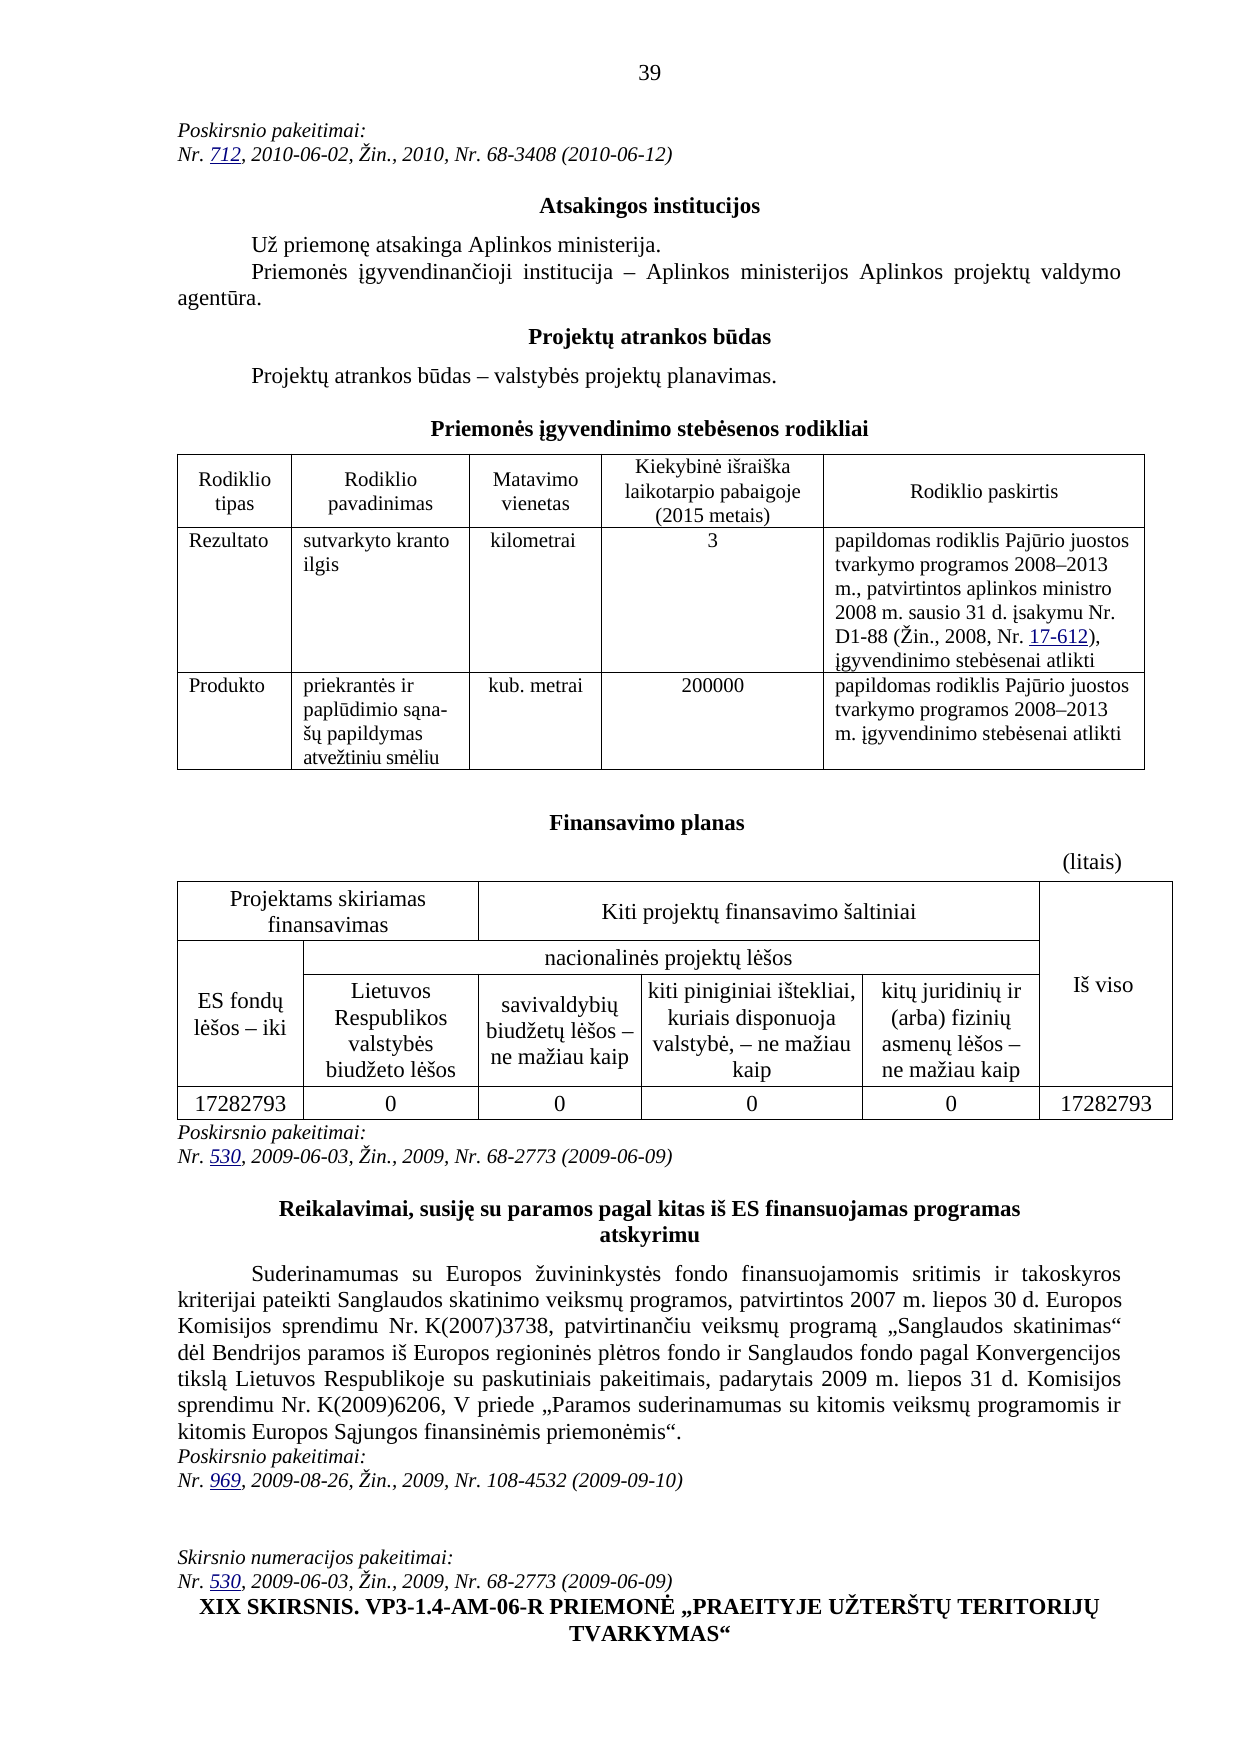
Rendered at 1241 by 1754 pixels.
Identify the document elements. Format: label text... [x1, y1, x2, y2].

table_cell kilometrai [470, 528, 601, 672]
table_cell 17282793 [178, 1087, 303, 1119]
table_header Kiekybinė išraiška laikotarpio pabaigoje (2015 metais) [602, 455, 823, 527]
table_cell papildomas rodiklis Pajūrio juostos tvarkymo programos 2008–2013 m., patvirtintos aplinkos ministro 2008 m. sausio 31 d. įsakymu Nr. D1-88 (Žin., 2008, Nr. 17-612), įgyvendinimo stebėsenai atlikti [824, 528, 1144, 672]
text Už priemonę atsakinga Aplinkos ministerija. [177, 231, 1122, 258]
text Projektų atrankos būdas [177, 323, 1122, 349]
table_header Rodiklio tipas [178, 455, 291, 527]
table_header Iš viso [1040, 882, 1172, 1086]
text Suderinamumas su Europos žuvininkystės fondo finansuojamomis sritimis ir takoskyros kriterijai pateikti Sanglaudos skatinimo veiksmų programos, patvirtintos 2007 m. liepos 30 d. Europos Komisijos sprendimu Nr. K(2007)3738, patvirtinančiu veiksmų programą „Sanglaudos skatinimas“ dėl Bendrijos paramos iš Europos regioninės plėtros fondo ir Sanglaudos fondo pagal Konvergencijos tikslą Lietuvos Respublikoje su paskutiniais pakeitimais, padarytais 2009 m. liepos 31 d. Komisijos sprendimu Nr. K(2009)6206, V priede „Paramos suderinamumas su kitomis veiksmų programomis ir kitomis Europos Sąjungos finansinėmis priemonėmis“. [177, 1260, 1122, 1444]
table_cell 200000 [602, 673, 823, 769]
table_cell priekrantės ir paplūdimio są­na­šų papildymas atvežtiniu smėliu [292, 673, 469, 769]
table_cell Lietuvos Respublikos valstybės biudžeto lėšos [304, 975, 478, 1086]
table_cell ES fondų lėšos – iki [178, 941, 303, 1086]
table_cell kitų juridinių ir (arba) fizinių asmenų lėšos – ne mažiau kaip [863, 975, 1039, 1086]
text Nr. 712, 2010-06-02, Žin., 2010, Nr. 68-3408 (2010-06-12) [177, 142, 1122, 166]
text Reikalavimai, susiję su paramos pagal kitas iš ES finansuojamas programas atskyrimu [177, 1194, 1122, 1247]
table_cell savivaldybių biudžetų lėšos – ne mažiau kaip [479, 975, 641, 1086]
table_cell 0 [304, 1087, 478, 1119]
text Poskirsnio pakeitimai: [177, 1444, 1122, 1468]
text (litais) [177, 848, 1122, 874]
text Nr. 530, 2009-06-03, Žin., 2009, Nr. 68-2773 (2009-06-09) [177, 1569, 1122, 1593]
table_header Rodiklio pavadinimas [292, 455, 469, 527]
table_cell Produkto [178, 673, 291, 769]
table_header Matavimo vienetas [470, 455, 601, 527]
text Poskirsnio pakeitimai: [177, 118, 1122, 142]
table_cell 3 [602, 528, 823, 672]
text Skirsnio numeracijos pakeitimai: [177, 1545, 1122, 1569]
text Projektų atrankos būdas – valstybės projektų planavimas. [177, 362, 1122, 388]
table_header Rodiklio paskirtis [824, 455, 1144, 527]
table_cell Rezultato [178, 528, 291, 672]
table_cell 17282793 [1040, 1087, 1172, 1119]
text Poskirsnio pakeitimai: [177, 1120, 1122, 1144]
text XIX SKIRSNIS. VP3-1.4-AM-06-R PRIEMONĖ „PRAEITYJE UŽTERŠTŲ TERITORIJŲ TVARKYMAS“ [177, 1593, 1122, 1646]
table_cell papildomas rodiklis Pajūrio juostos tvarkymo programos 2008–2013 m. įgyvendinimo stebėsenai atlikti [824, 673, 1144, 769]
table_cell 0 [479, 1087, 641, 1119]
text Nr. 530, 2009-06-03, Žin., 2009, Nr. 68-2773 (2009-06-09) [177, 1144, 1122, 1168]
table_cell kub. metrai [470, 673, 601, 769]
table_cell nacionalinės projektų lėšos [304, 941, 1039, 973]
table_cell 0 [642, 1087, 862, 1119]
text Priemonės įgyvendinimo stebėsenos rodikliai [177, 414, 1122, 441]
table_cell sutvarkyto kranto ilgis [292, 528, 469, 672]
table_header Projektams skiriamas finansavimas [178, 882, 478, 940]
table_header Kiti projektų finansavimo šaltiniai [479, 882, 1039, 940]
text Atsakingos institucijos [177, 193, 1122, 219]
text Priemonės įgyvendinančioji institucija – Aplinkos ministerijos Aplinkos projektų valdymo agentūra. [177, 258, 1122, 311]
text Finansavimo planas [177, 809, 1122, 836]
text Nr. 969, 2009-08-26, Žin., 2009, Nr. 108-4532 (2009-09-10) [177, 1468, 1122, 1492]
table_cell kiti piniginiai ištekliai, kuriais disponuoja valstybė, – ne mažiau kaip [642, 975, 862, 1086]
table_cell 0 [863, 1087, 1039, 1119]
